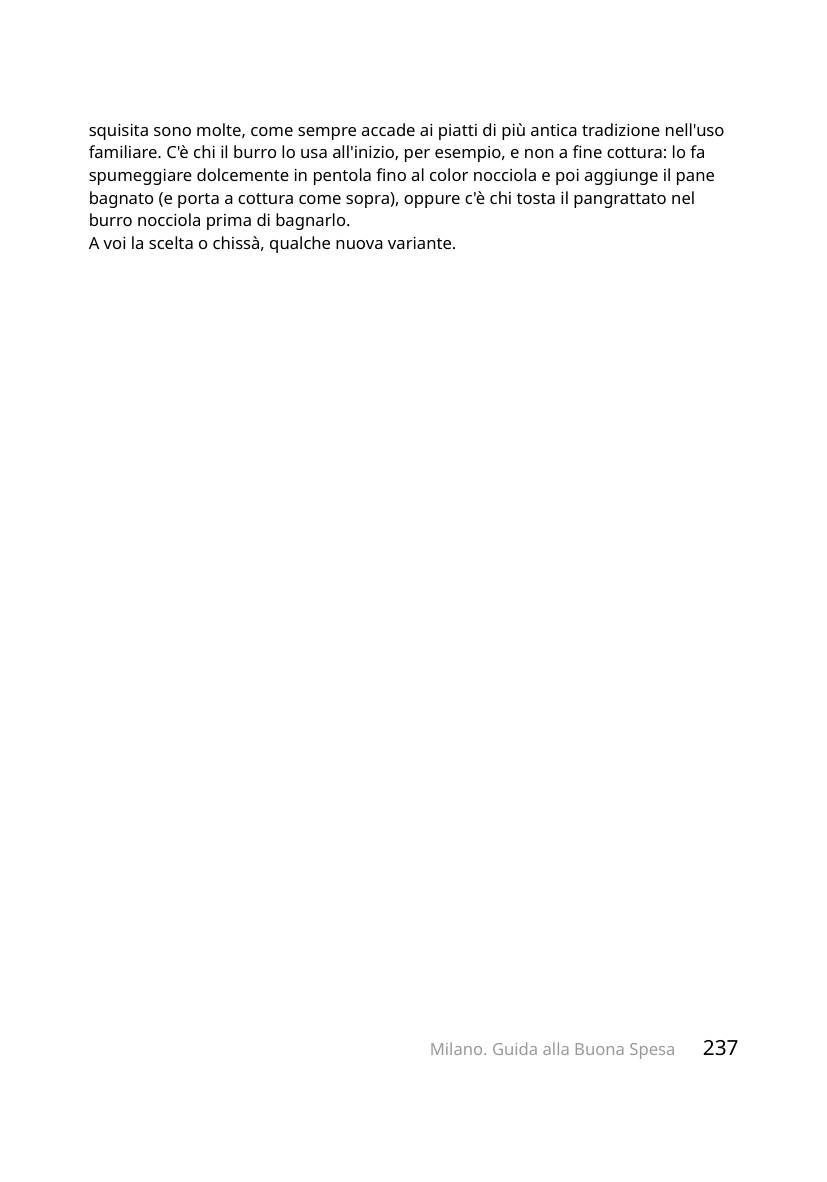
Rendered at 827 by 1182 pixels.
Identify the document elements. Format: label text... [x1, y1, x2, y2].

text A voi la scelta o chissà, qualche nuova variante. [88, 232, 738, 254]
text squisita sono molte, come sempre accade ai piatti di più antica tradizione nell'uso familiare. C'è chi il burro lo usa all'inizio, per esempio, e non a fine cottura: lo fa spumeggiare dolcemente in pentola fino al color nocciola e poi aggiunge il pane bagnato (e porta a cottura come sopra), oppure c'è chi tosta il pangrattato nel burro nocciola prima di bagnarlo. [88, 118, 738, 232]
